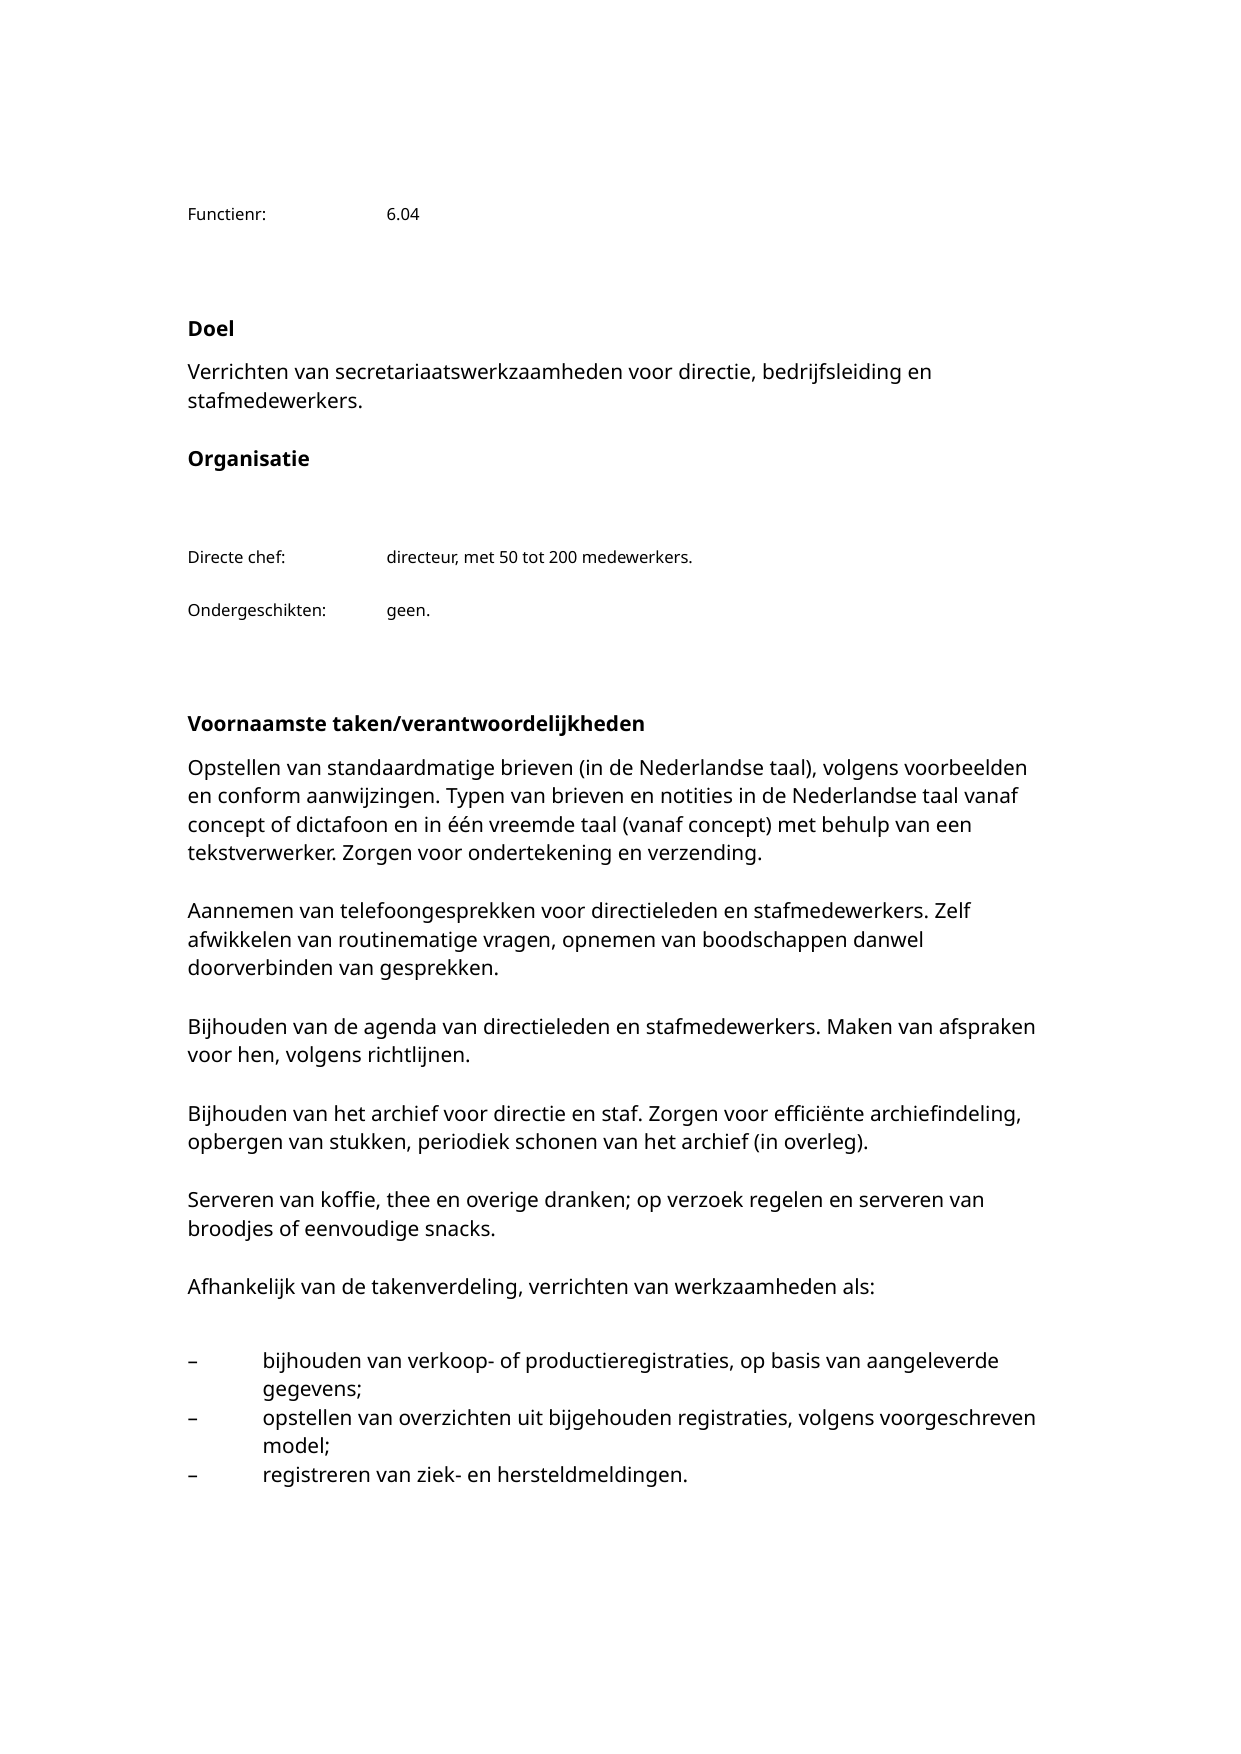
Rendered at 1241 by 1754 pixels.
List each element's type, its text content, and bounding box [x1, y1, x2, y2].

text Doel [187, 314, 1053, 342]
text Opstellen van standaardmatige brieven (in de Nederlandse taal), volgens voorbeelden en conform aanwijzingen. Typen van brieven en notities in de Nederlandse taal vanaf concept of dictafoon en in één vreemde taal (vanaf concept) met behulp van een tekstverwerker. Zorgen voor ondertekening en verzending. [187, 753, 1053, 867]
list bijhouden van verkoop- of productieregistraties, op basis van aangeleverde gegevens; [187, 1346, 1053, 1403]
list registreren van ziek- en hersteldmeldingen. [187, 1460, 1053, 1488]
text Voornaamste taken/verantwoordelijkheden [187, 709, 1053, 738]
list opstellen van overzichten uit bijgehouden registraties, volgens voorgeschreven model; [187, 1403, 1053, 1460]
text Bijhouden van de agenda van directieleden en stafmedewerkers. Maken van afspraken voor hen, volgens richtlijnen. [187, 1012, 1053, 1069]
text Organisatie [187, 444, 1053, 473]
table_cell geen. [386, 598, 1053, 651]
table_cell 6.04 [386, 203, 1053, 255]
text Verrichten van secretariaatswerkzaamheden voor directie, bedrijfsleiding en stafmedewerkers. [187, 357, 1053, 414]
text Serveren van koffie, thee en overige dranken; op verzoek regelen en serveren van broodjes of eenvoudige snacks. [187, 1186, 1053, 1242]
table_cell [188, 150, 386, 203]
table_cell Ondergeschikten: [188, 598, 386, 651]
table_header Directe chef: [188, 546, 386, 598]
table_cell [386, 150, 1053, 203]
text Bijhouden van het archief voor directie en staf. Zorgen voor efficiënte archiefindeling, opbergen van stukken, periodiek schonen van het archief (in overleg). [187, 1099, 1053, 1156]
table_cell Functienr: [188, 203, 386, 255]
table_header directeur, met 50 tot 200 medewerkers. [386, 546, 1053, 598]
text Afhankelijk van de takenverdeling, verrichten van werkzaamheden als: [187, 1272, 1053, 1301]
text Aannemen van telefoongesprekken voor directieleden en stafmedewerkers. Zelf afwikkelen van routinematige vragen, opnemen van boodschappen danwel doorverbinden van gesprekken. [187, 897, 1053, 982]
